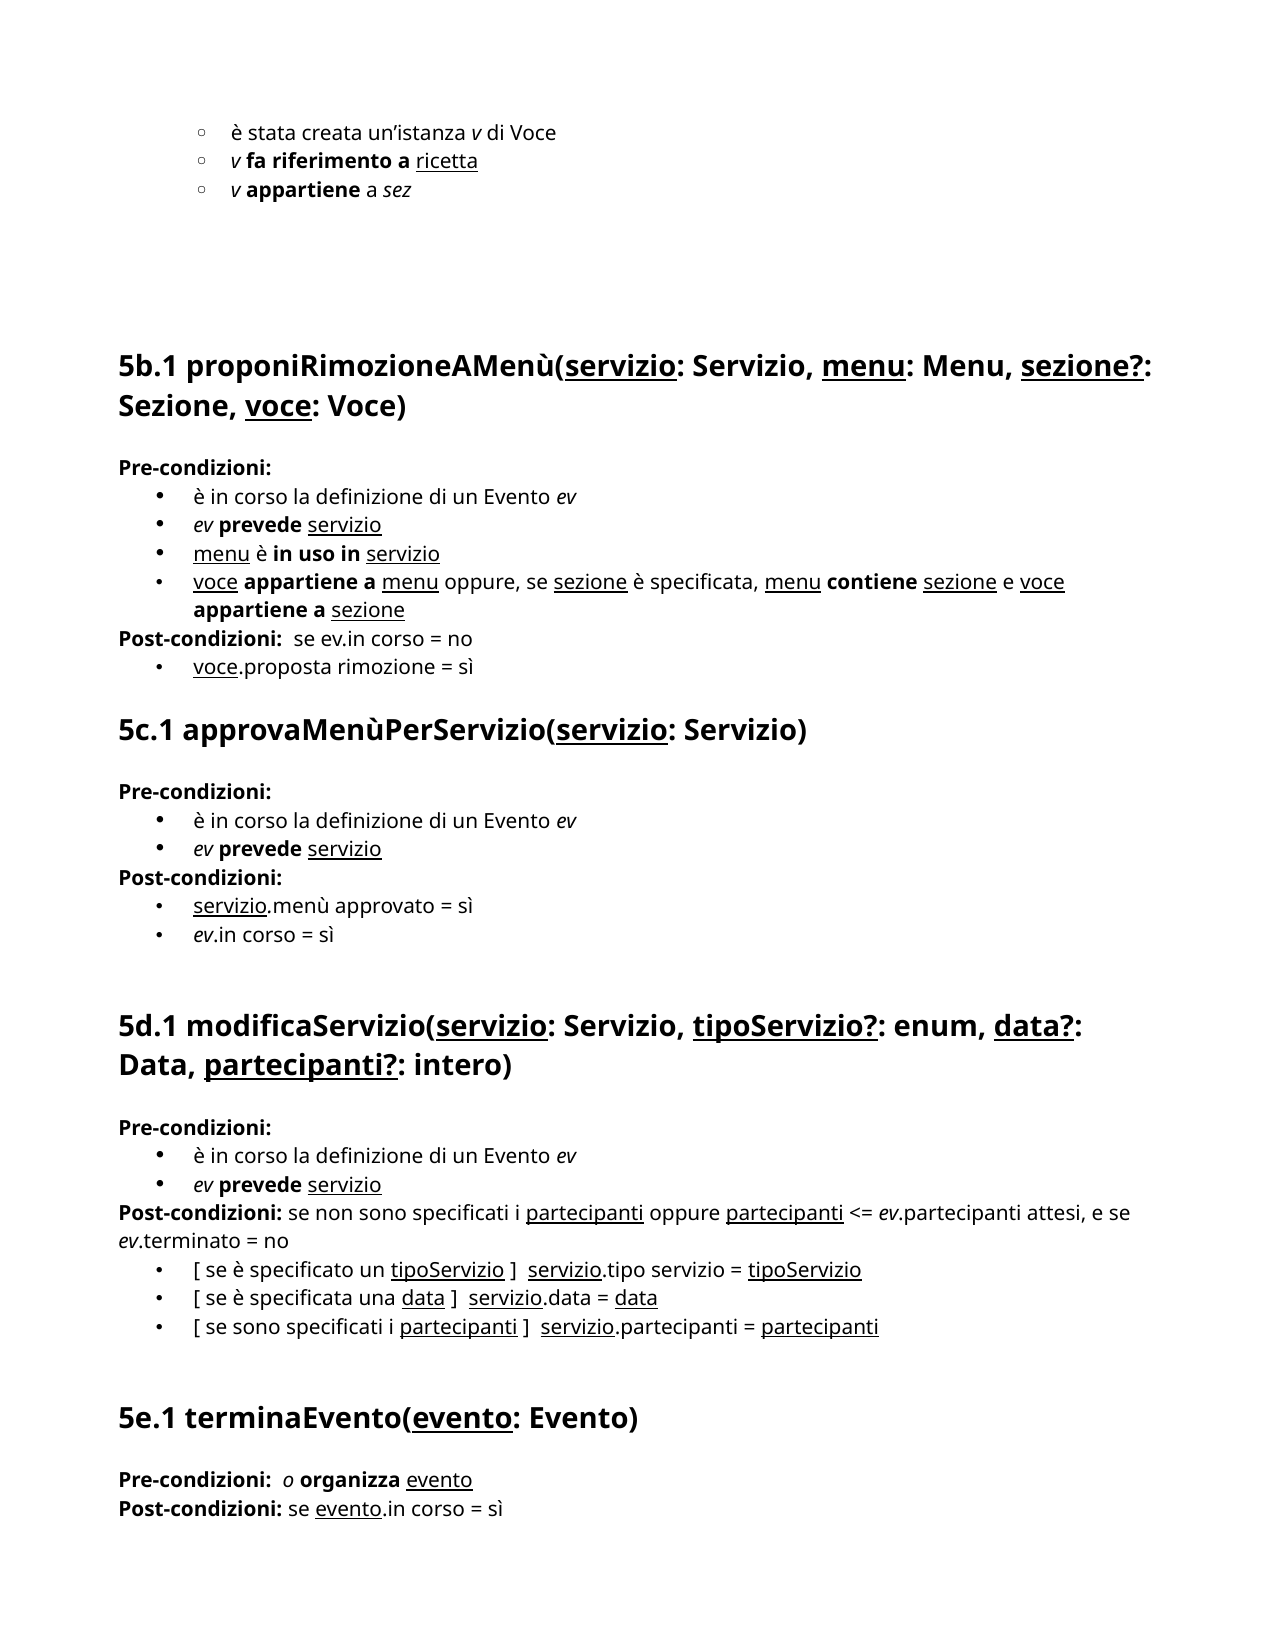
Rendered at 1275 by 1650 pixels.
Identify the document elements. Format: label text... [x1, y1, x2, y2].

text 5b.1 proponiRimozioneAMenù(servizio: Servizio, menu: Menu, sezione?: Sezione, voce: Voce) [118, 346, 1157, 425]
list menu è in uso in servizio [156, 539, 1157, 567]
text 5e.1 terminaEvento(evento: Evento) [118, 1397, 1157, 1437]
text Pre-condizioni: [118, 1113, 1157, 1141]
text Post-condizioni: se non sono specificati i partecipanti oppure partecipanti <= ev.partecipanti attesi, e se ev.terminato = no [118, 1198, 1157, 1255]
text Post-condizioni: se ev.in corso = no [118, 624, 1157, 652]
list è in corso la definizione di un Evento ev [156, 482, 1157, 510]
text Pre-condizioni: o organizza evento [118, 1465, 1157, 1494]
list servizio.menù approvato = sì [156, 891, 1157, 920]
text 5d.1 modificaServizio(servizio: Servizio, tipoServizio?: enum, data?: Data, partecipanti?: intero) [118, 1005, 1157, 1084]
list [ se è specificata una data ] servizio.data = data [156, 1283, 1157, 1312]
list [ se sono specificati i partecipanti ] servizio.partecipanti = partecipanti [156, 1312, 1157, 1340]
text Pre-condizioni: [118, 777, 1157, 806]
text Post-condizioni: [118, 863, 1157, 891]
list ev prevede servizio [156, 834, 1157, 863]
text Pre-condizioni: [118, 453, 1157, 482]
list è in corso la definizione di un Evento ev [156, 1141, 1157, 1170]
list v fa riferimento a ricetta [193, 147, 1157, 175]
list v appartiene a sez [193, 175, 1157, 203]
text Post-condizioni: se evento.in corso = sì [118, 1494, 1157, 1522]
list è in corso la definizione di un Evento ev [156, 806, 1157, 834]
list ev prevede servizio [156, 510, 1157, 539]
list ev prevede servizio [156, 1170, 1157, 1198]
list è stata creata un’istanza v di Voce [193, 118, 1157, 147]
list voce appartiene a menu oppure, se sezione è specificata, menu contiene sezione e voce appartiene a sezione [156, 567, 1157, 624]
list ev.in corso = sì [156, 920, 1157, 948]
list [ se è specificato un tipoServizio ] servizio.tipo servizio = tipoServizio [156, 1255, 1157, 1283]
text 5c.1 approvaMenùPerServizio(servizio: Servizio) [118, 709, 1157, 749]
list voce.proposta rimozione = sì [156, 652, 1157, 681]
